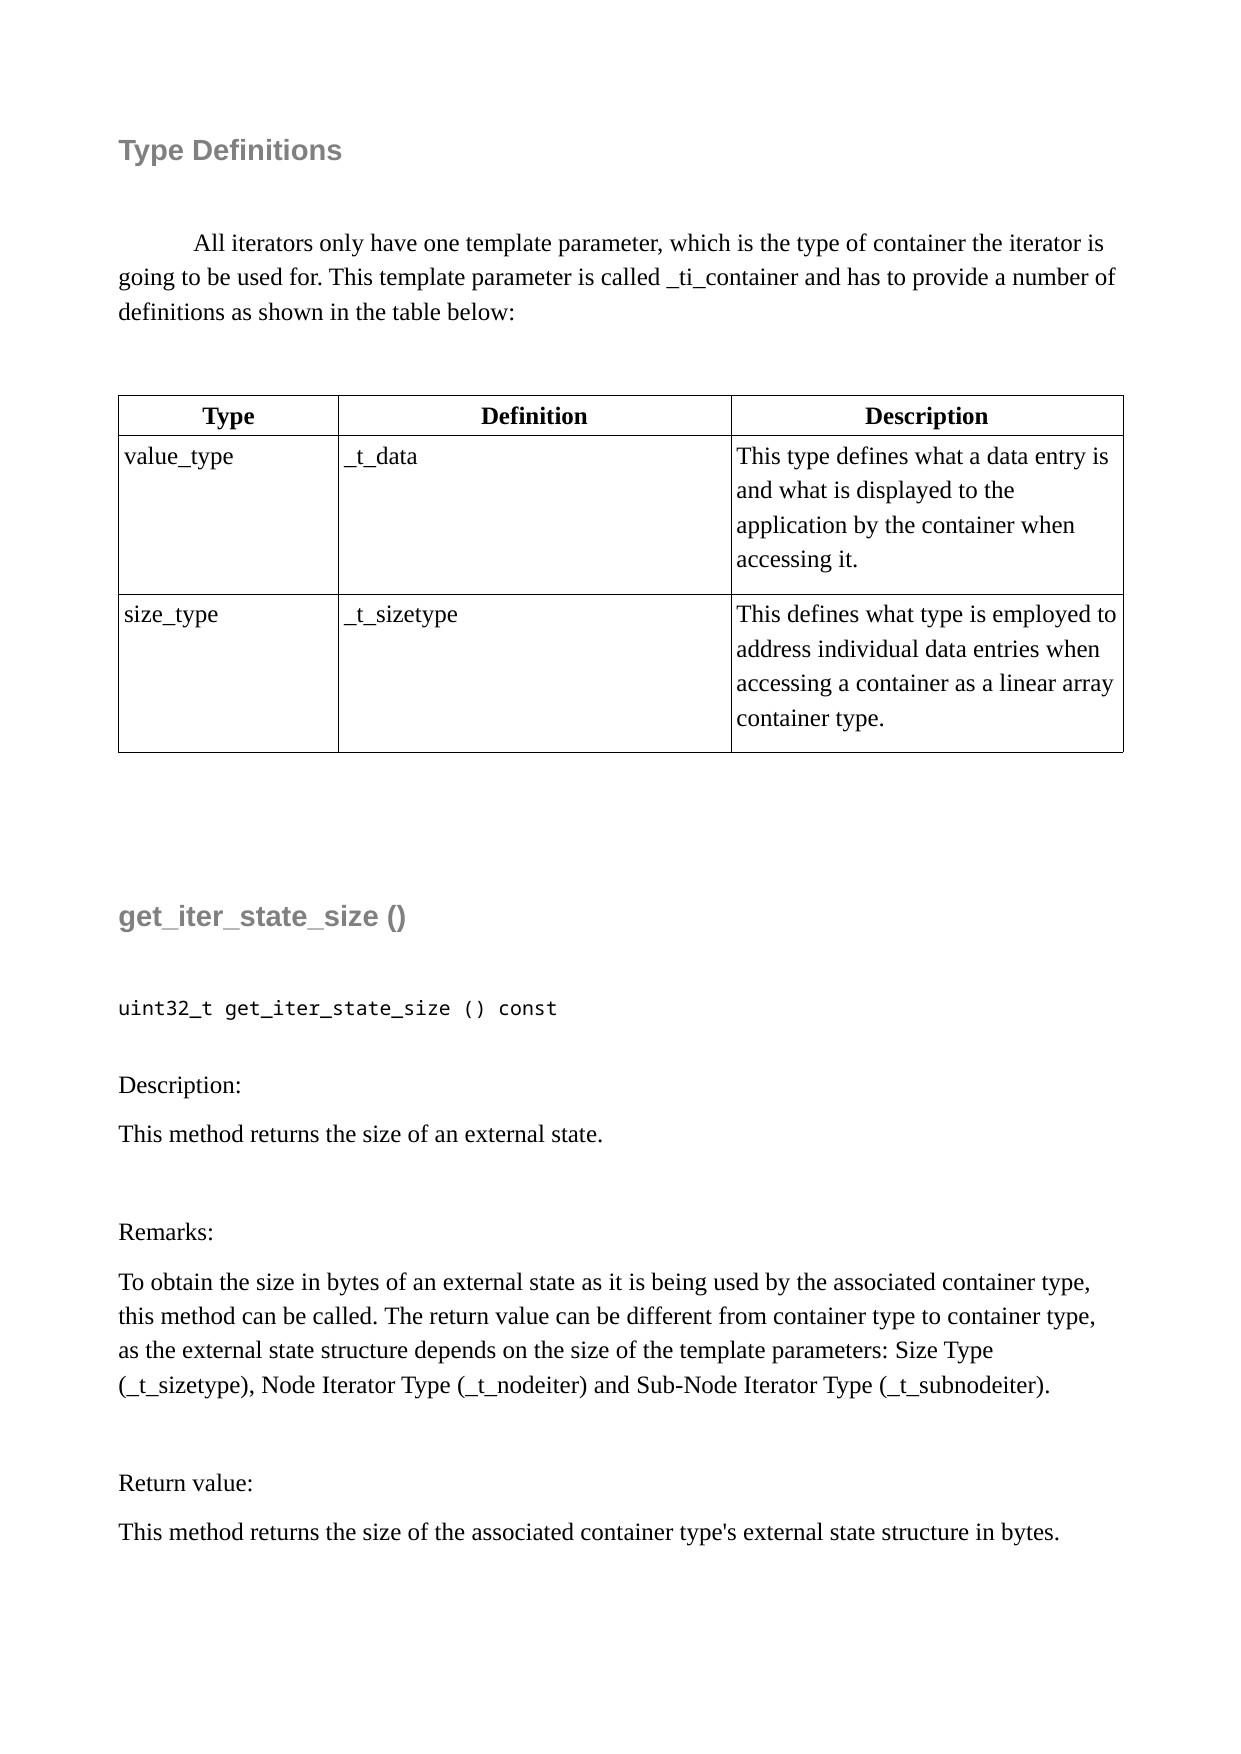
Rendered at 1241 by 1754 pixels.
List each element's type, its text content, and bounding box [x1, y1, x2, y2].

text To obtain the size in bytes of an external state as it is being used by the associated container type, this method can be called. The return value can be different from container type to container type, as the external state structure depends on the size of the template parameters: Size Type (_t_sizetype), Node Iterator Type (_t_nodeiter) and Sub-Node Iterator Type (_t_subnodeiter). [118, 1267, 1122, 1399]
text This method returns the size of an external state. [118, 1119, 1122, 1148]
text All iterators only have one template parameter, which is the type of container the iterator is going to be used for. This template parameter is called _ti_container and has to provide a number of definitions as shown in the table below: [118, 228, 1122, 326]
table_header Definition [339, 396, 731, 435]
text Return value: [118, 1468, 1122, 1497]
table_cell value_type [119, 436, 338, 593]
subtitle Type Definitions [118, 133, 1122, 166]
text This method returns the size of the associated container type's external state structure in bytes. [118, 1517, 1122, 1546]
text Description: [118, 1070, 1122, 1099]
table_cell _t_sizetype [339, 595, 731, 752]
text uint32_t get_iter_state_size () const [118, 994, 1122, 1021]
table_header Description [732, 396, 1123, 435]
subtitle get_iter_state_size () [118, 899, 1122, 933]
table_cell size_type [119, 595, 338, 752]
text Remarks: [118, 1217, 1122, 1246]
table_cell This type defines what a data entry is and what is displayed to the application by the container when accessing it. [732, 436, 1123, 593]
table_header Type [119, 396, 338, 435]
table_cell This defines what type is employed to address individual data entries when accessing a container as a linear array container type. [732, 595, 1123, 752]
table_cell _t_data [339, 436, 731, 593]
